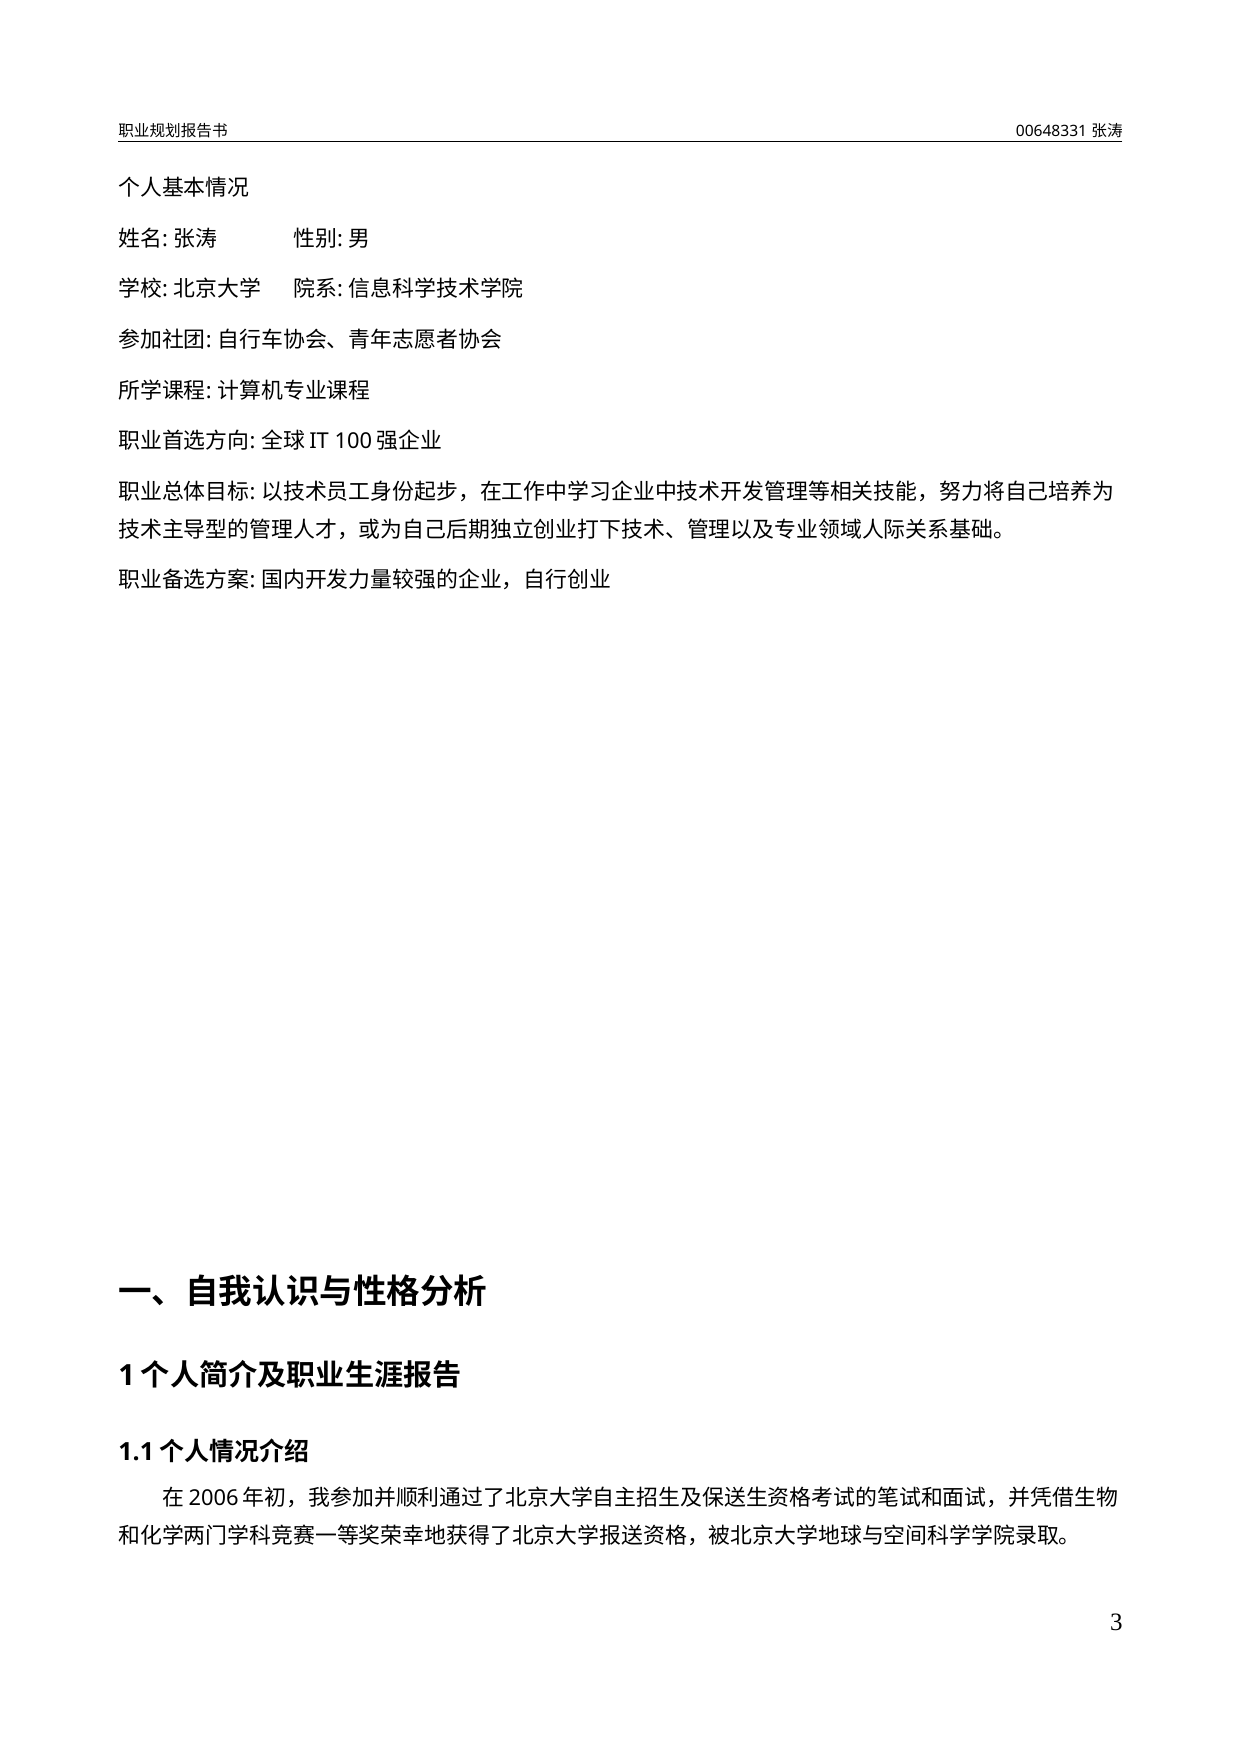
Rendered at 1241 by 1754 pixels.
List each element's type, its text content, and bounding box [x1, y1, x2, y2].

subtitle 一、自我认识与性格分析 [118, 1265, 1122, 1313]
subtitle 1.1个人情况介绍 [118, 1431, 1122, 1467]
text 学校: 北京大学 院系: 信息科学技术学院 [118, 271, 1122, 303]
text 参加社团: 自行车协会、青年志愿者协会 [118, 322, 1122, 354]
subtitle 1个人简介及职业生涯报告 [118, 1351, 1122, 1393]
text 职业总体目标: 以技术员工身份起步，在工作中学习企业中技术开发管理等相关技能，努力将自己培养为技术主导型的管理人才，或为自己后期独立创业打下技术、管理以及专业领域人际关系基础。 [118, 474, 1122, 544]
text 职业首选方向: 全球IT 100强企业 [118, 423, 1122, 455]
text 职业备选方案: 国内开发力量较强的企业，自行创业 [118, 562, 1122, 594]
text 个人基本情况 [118, 170, 1122, 202]
text 在2006年初，我参加并顺利通过了北京大学自主招生及保送生资格考试的笔试和面试，并凭借生物和化学两门学科竞赛一等奖荣幸地获得了北京大学报送资格，被北京大学地球与空间科学学院录取。 [118, 1480, 1122, 1549]
text 姓名: 张涛 性别: 男 [118, 221, 1122, 253]
text 所学课程: 计算机专业课程 [118, 373, 1122, 404]
